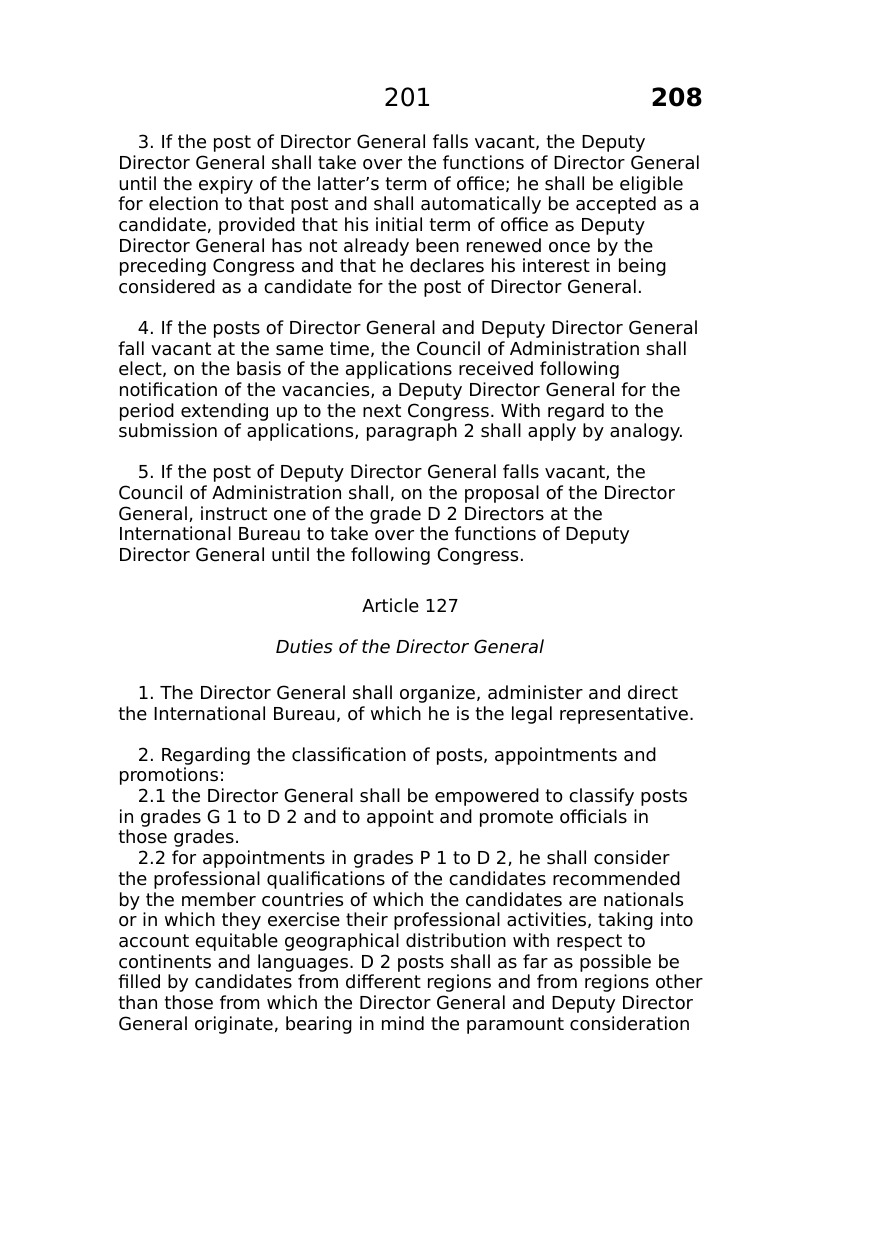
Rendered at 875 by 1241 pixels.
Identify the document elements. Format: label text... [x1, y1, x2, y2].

text 2.1 the Director General shall be empowered to classify posts in grades G 1 to D 2 and to appoint and promote officials in those grades. [118, 786, 703, 848]
text 4. If the posts of Director General and Deputy Director General fall vacant at the same time, the Council of Administration shall elect, on the basis of the applications received following notification of the vacancies, a Deputy Director General for the period extending up to the next Congress. With regard to the submission of applications, paragraph 2 shall apply by analogy. [118, 318, 703, 442]
subtitle Article 127 Duties of the Director General [118, 596, 703, 658]
text 3. If the post of Director General falls vacant, the Deputy Director General shall take over the functions of Director General until the expiry of the latter’s term of office; he shall be eligible for election to that post and shall automatically be accepted as a candidate, provided that his initial term of office as Deputy Director General has not already been renewed once by the preceding Congress and that he declares his interest in being considered as a candidate for the post of Director General. [118, 132, 703, 298]
text 1. The Director General shall organize, administer and direct the International Bureau, of which he is the legal representative. [118, 683, 703, 724]
text 2.2 for appointments in grades P 1 to D 2, he shall consider the professional qualifications of the candidates recommended by the member countries of which the candidates are nationals or in which they exercise their professional activities, taking into account equitable geographical distribution with respect to continents and languages. D 2 posts shall as far as possible be filled by candidates from different regions and from regions other than those from which the Director General and Deputy Director General originate, bearing in mind the paramount consideration [118, 848, 703, 1034]
text 5. If the post of Deputy Director General falls vacant, the Council of Administration shall, on the proposal of the Director General, instruct one of the grade D 2 Directors at the International Bureau to take over the functions of Deputy Director General until the following Congress. [118, 462, 703, 566]
text 2. Regarding the classification of posts, appointments and promotions: [118, 744, 703, 786]
